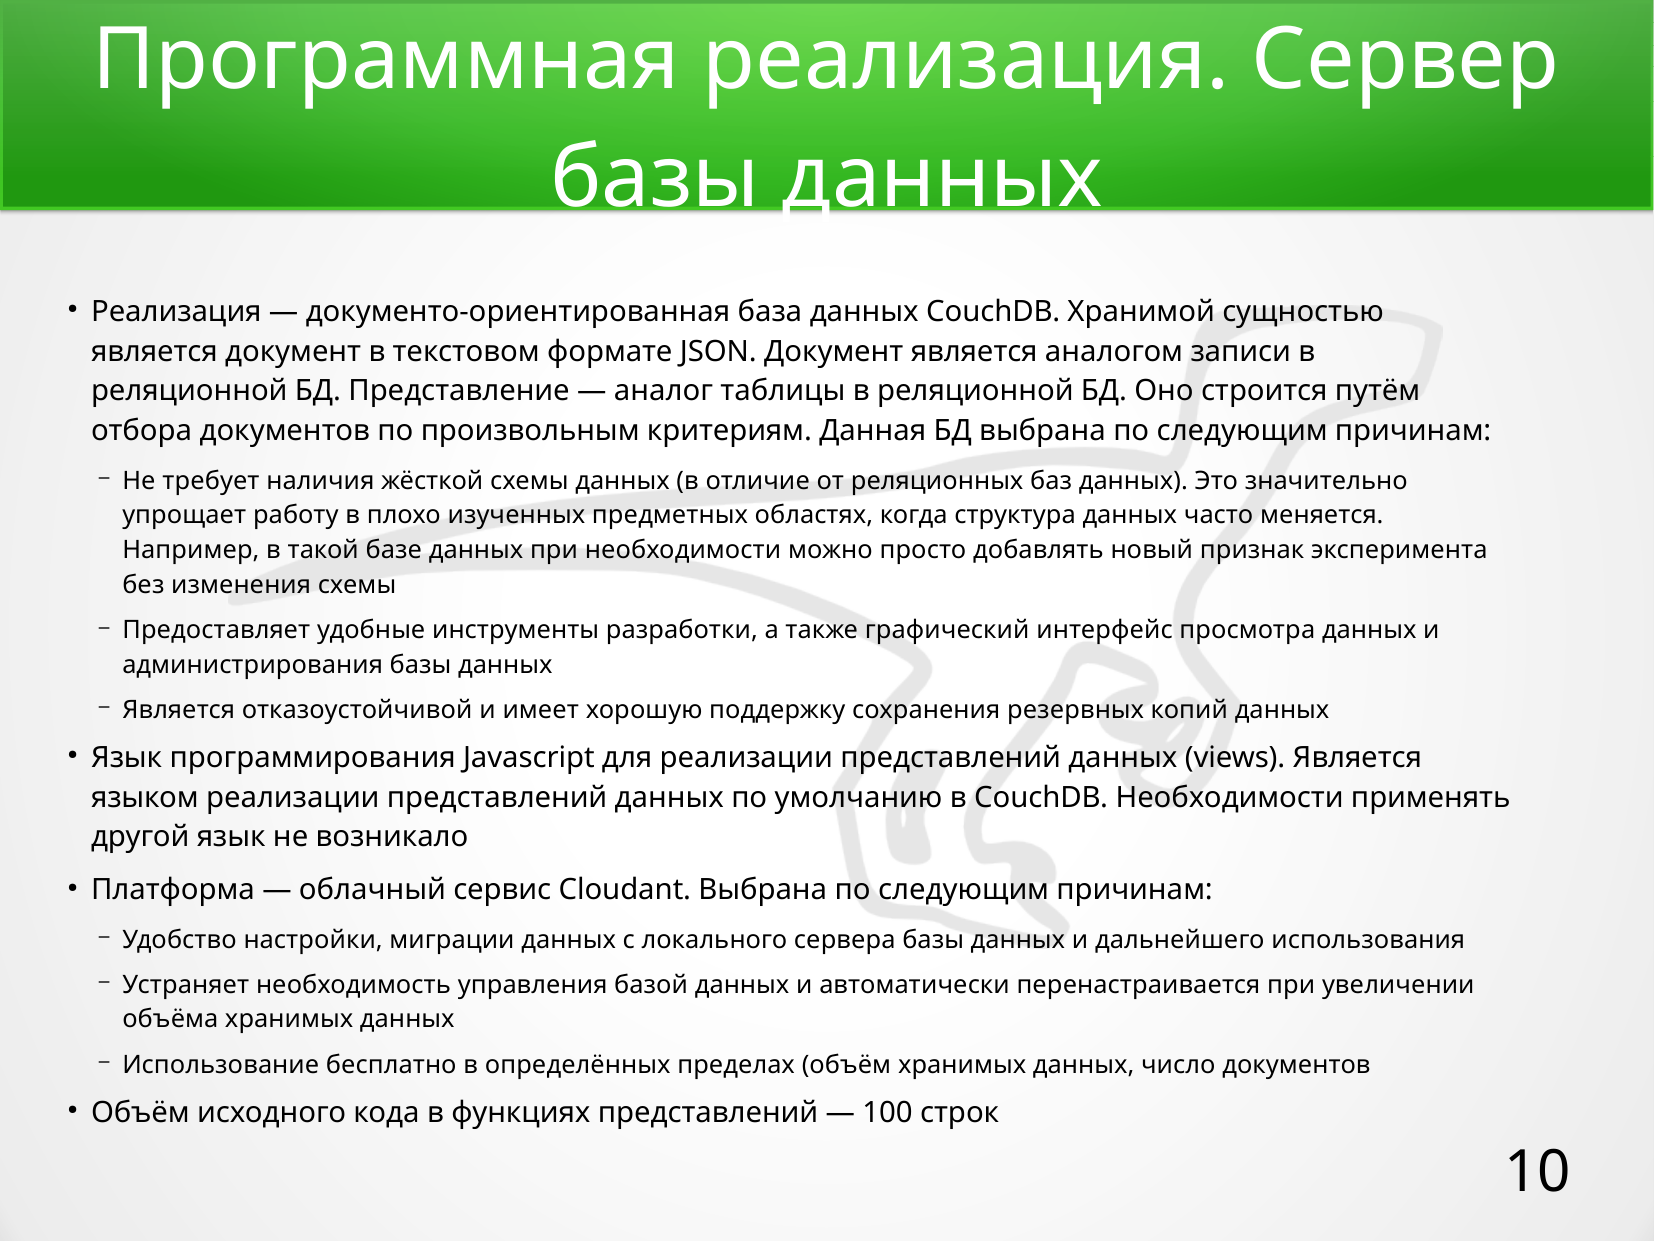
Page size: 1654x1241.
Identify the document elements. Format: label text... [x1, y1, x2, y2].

list Реализация — документо-ориентированная база данных CouchDB. Хранимой сущностью является документ в текстовом формате JSON. Документ является аналогом записи в реляционной БД. Представление — аналог таблицы в реляционной БД. Оно строится путём отбора документов по произвольным критериям. Данная БД выбрана по следующим причинам: Не требует наличия жёсткой схемы данных (в отличие от реляционных баз данных). Это значительно упрощает работу в плохо изученных предметных областях, когда структура данных часто меняется. Например, в такой базе данных при необходимости можно просто добавлять новый признак эксперимента без изменения схемы Предоставляет удобные инструменты разработки, а также графический интерфейс просмотра данных и администрирования базы данных Является отказоустойчивой и имеет хорошую поддержку сохранения резервных копий данных Язык программирования Javascript для реализации представлений данных (views). Является языком реализации представлений данных по умолчанию в CouchDB. Необходимости применять другой язык не возникало Платформа — облачный сервис Cloudant. Выбрана по следующим причинам: Удобство настройки, миграции данных с локального сервера базы данных и дальнейшего использования Устраняет необходимость управления базой данных и автоматически перенастраивается при увеличении объёма хранимых данных Использование бесплатно в определённых пределах (объём хранимых данных, число документов Объём исходного кода в функциях представлений — 100 строк [59, 290, 1516, 1186]
title Программная реализация. Сервер базы данных [82, 10, 1571, 219]
